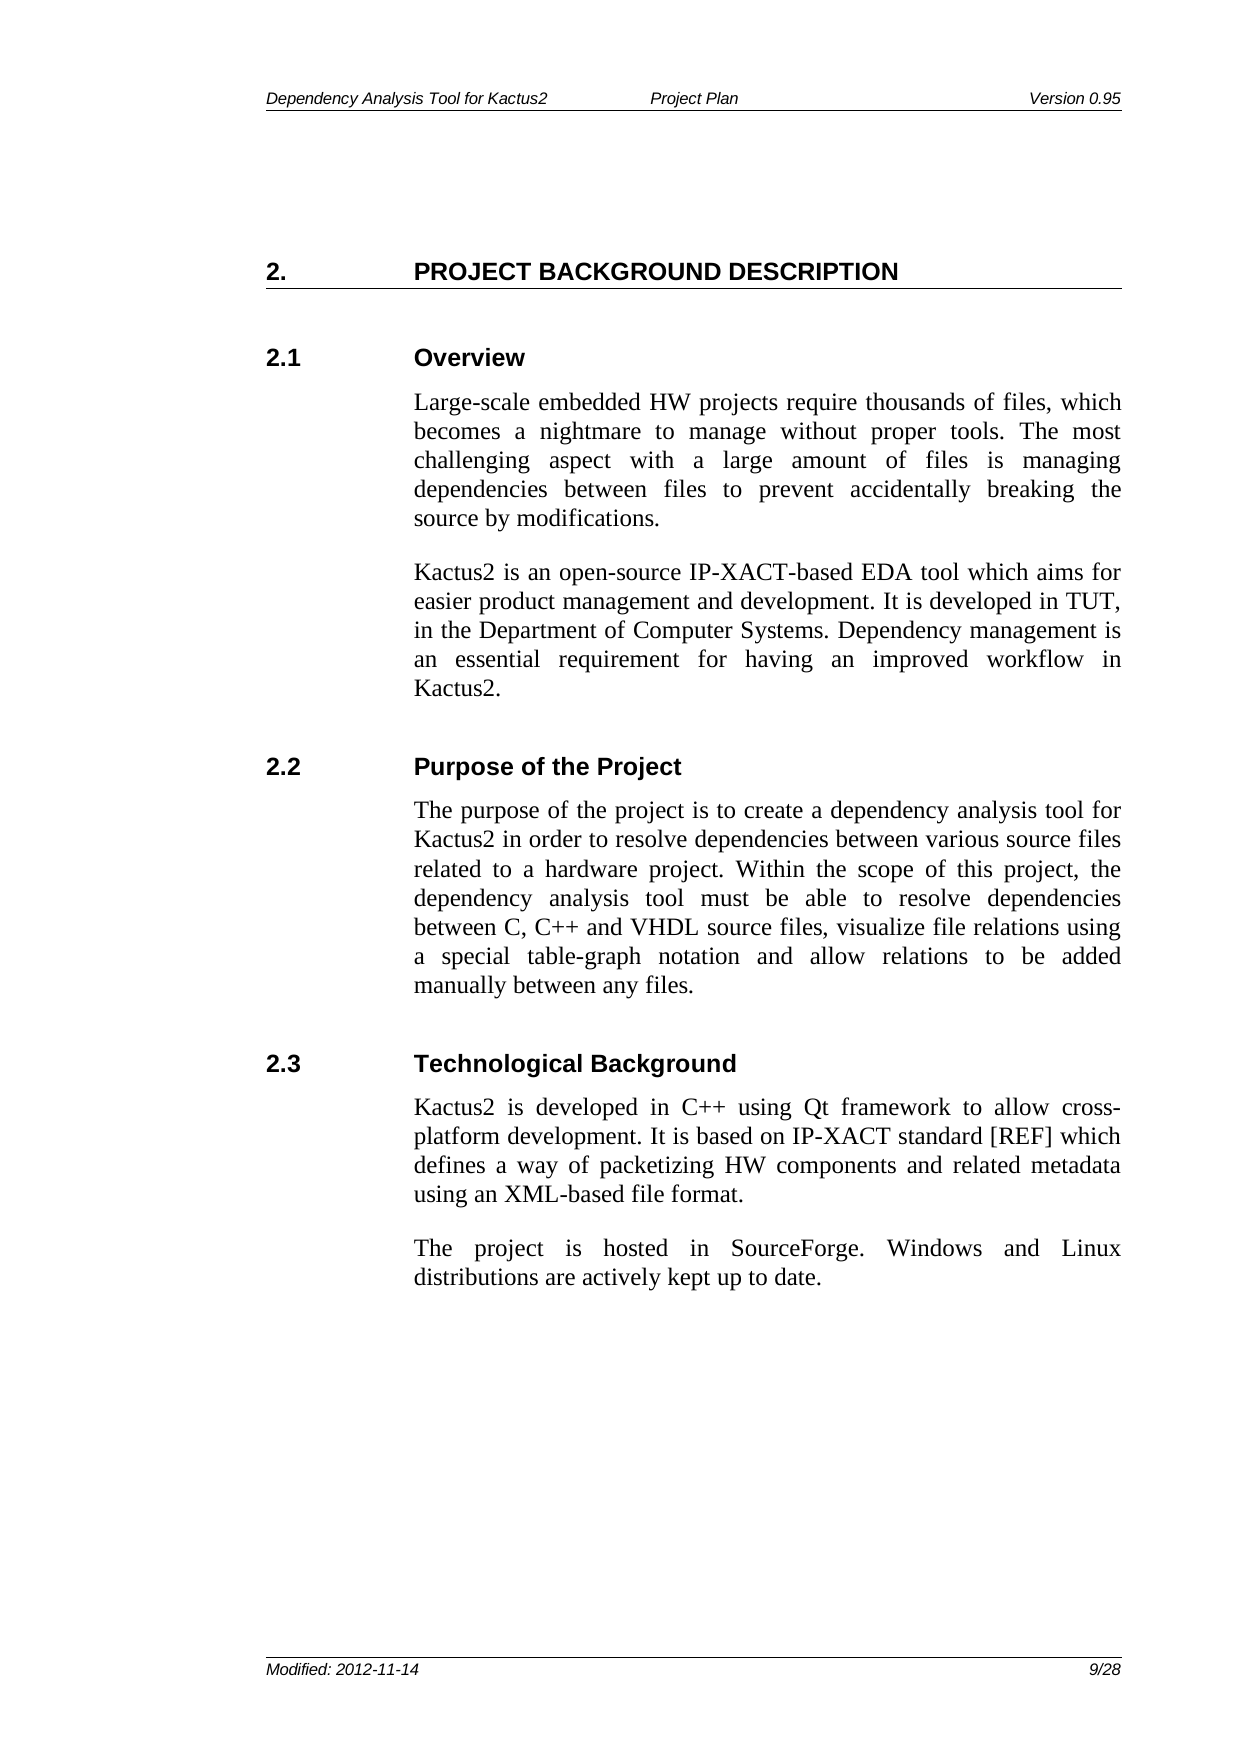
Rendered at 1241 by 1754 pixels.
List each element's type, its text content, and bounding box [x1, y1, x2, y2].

text Kactus2 is developed in C++ using Qt framework to allow cross-platform development. It is based on IP-XACT standard [REF] which defines a way of packetizing HW components and related metadata using an XML-based file format. [413, 1092, 1122, 1208]
text Large-scale embedded HW projects require thousands of files, which becomes a nightmare to manage without proper tools. The most challenging aspect with a large amount of files is managing dependencies between files to prevent accidentally breaking the source by modifications. [413, 387, 1122, 532]
subtitle Overview [266, 343, 1122, 372]
text Kactus2 is an open-source IP-XACT-based EDA tool which aims for easier product management and development. It is developed in TUT, in the Department of Computer Systems. Dependency management is an essential requirement for having an improved workflow in Kactus2. [413, 557, 1122, 702]
subtitle Project Background Description [266, 257, 1122, 288]
subtitle Purpose of the Project [266, 752, 1122, 781]
text The purpose of the project is to create a dependency analysis tool for Kactus2 in order to resolve dependencies between various source files related to a hardware project. Within the scope of this project, the dependency analysis tool must be able to resolve dependencies between C, C++ and VHDL source files, visualize file relations using a special table-graph notation and allow relations to be added manually between any files. [413, 795, 1122, 999]
text The project is hosted in SourceForge. Windows and Linux distributions are actively kept up to date. [413, 1233, 1122, 1291]
subtitle Technological Background [266, 1048, 1122, 1078]
